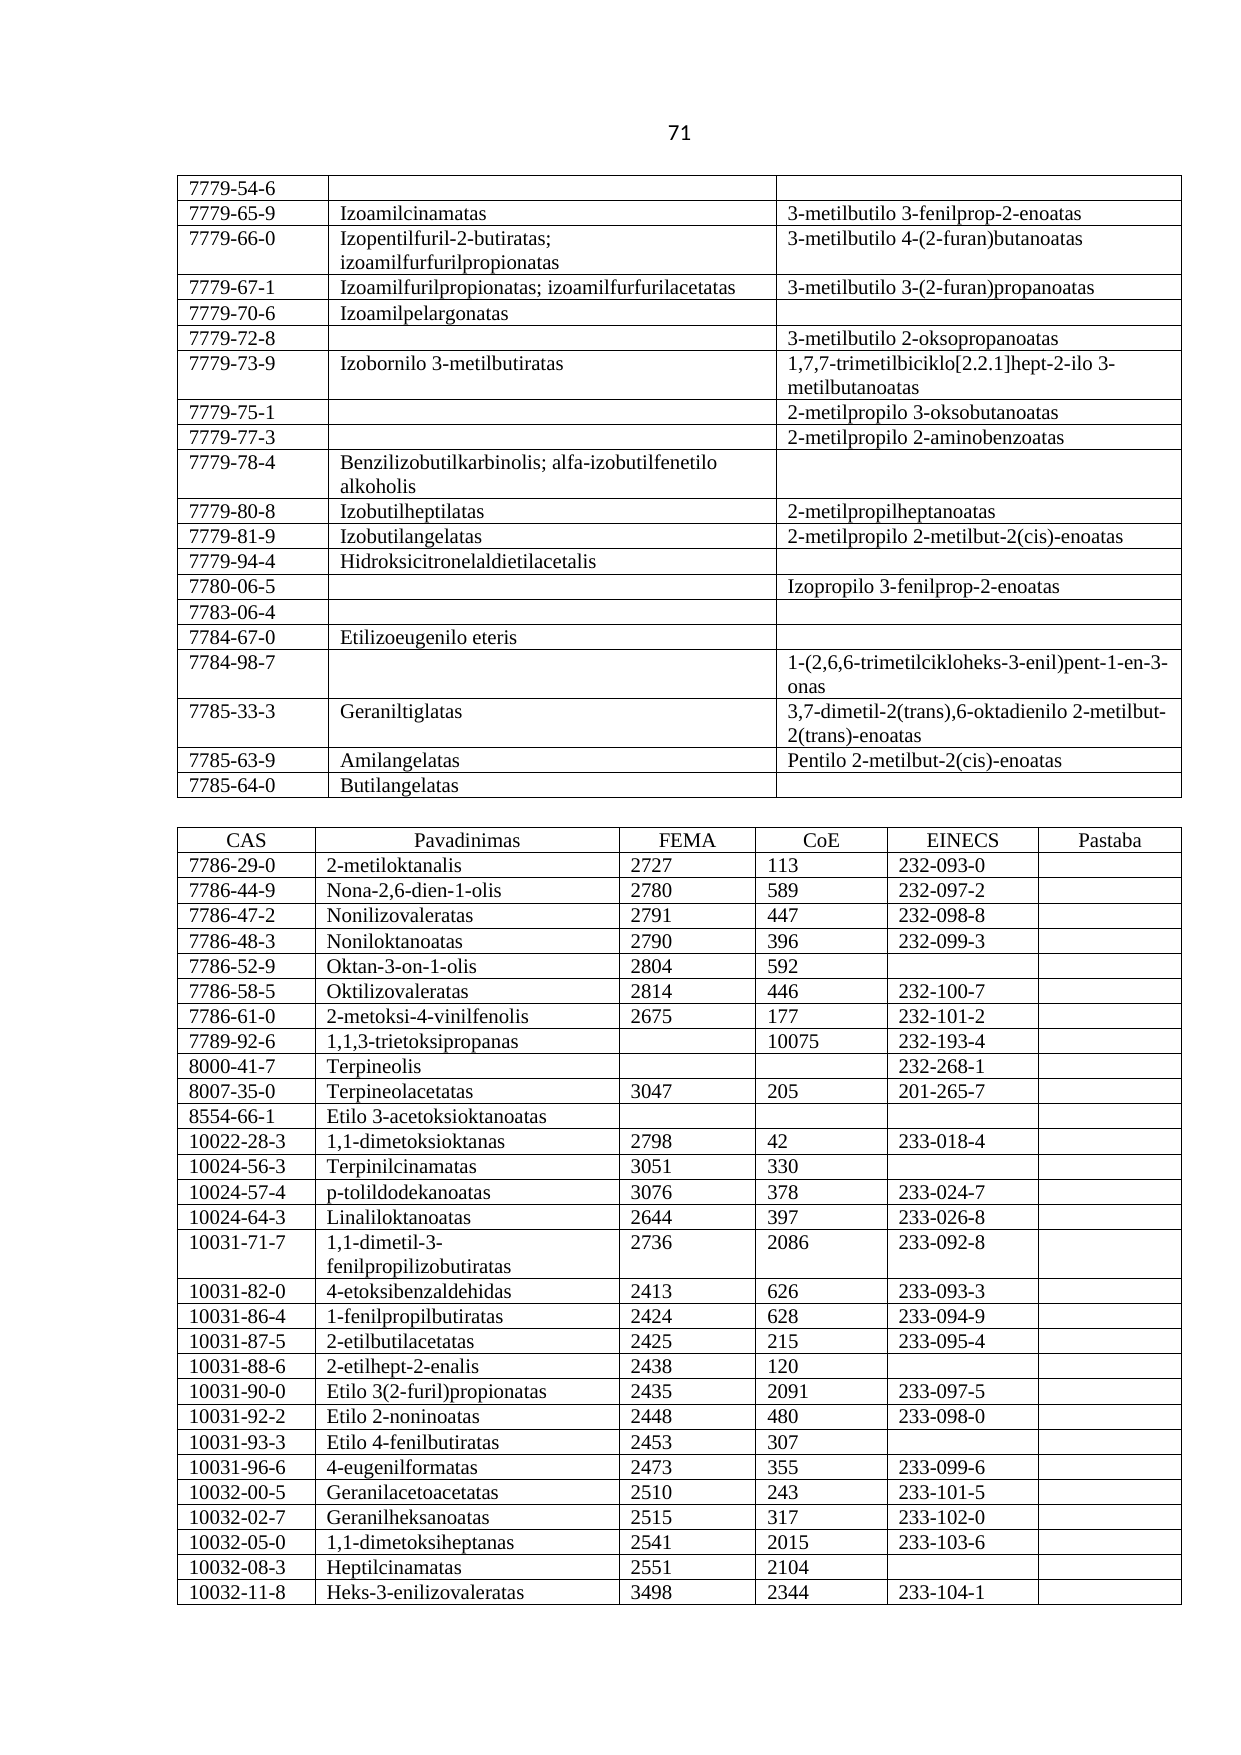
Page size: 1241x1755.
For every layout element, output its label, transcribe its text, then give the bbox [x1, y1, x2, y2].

table_header CoE [756, 828, 887, 852]
table_cell 3-metilbutilo 4-(2-furan)butanoatas [777, 226, 1181, 274]
table_cell 233-104-1 [888, 1580, 1038, 1604]
table_cell [1039, 1329, 1181, 1353]
table_header Pavadinimas [316, 828, 619, 852]
table_cell 447 [756, 904, 887, 927]
table_cell 232-100-7 [888, 979, 1038, 1003]
table_cell Butilangelatas [329, 773, 776, 797]
table_cell 2-etilhept-2-enalis [316, 1354, 619, 1378]
table_cell 592 [756, 954, 887, 978]
table_cell 232-101-2 [888, 1004, 1038, 1028]
table_cell [1039, 1505, 1181, 1529]
table_cell 2424 [620, 1304, 755, 1328]
table_cell 10031-90-0 [178, 1379, 315, 1403]
table_cell 233-103-6 [888, 1530, 1038, 1554]
table_cell 7785-63-9 [178, 748, 328, 772]
table_cell [329, 400, 776, 424]
table_cell Izoamilcinamatas [329, 201, 776, 225]
table_cell 7785-33-3 [178, 699, 328, 747]
table_cell [1039, 1279, 1181, 1303]
table_cell 1,7,7-trimetilbiciklo[2.2.1]hept-2-ilo 3-metilbutanoatas [777, 351, 1181, 399]
table_cell Hidroksicitronelaldietilacetalis [329, 549, 776, 573]
table_cell Izobornilo 3-metilbutiratas [329, 351, 776, 399]
table_cell 233-098-0 [888, 1405, 1038, 1428]
table_cell 4-etoksibenzaldehidas [316, 1279, 619, 1303]
table_cell 2551 [620, 1555, 755, 1579]
table_cell [888, 1354, 1038, 1378]
table_cell 233-102-0 [888, 1505, 1038, 1529]
table_cell [329, 575, 776, 598]
table_cell [888, 1155, 1038, 1178]
table_cell 2515 [620, 1505, 755, 1529]
table_cell [1039, 954, 1181, 978]
table_cell 7784-98-7 [178, 650, 328, 698]
table_cell Etilo 2-noninoatas [316, 1405, 619, 1428]
table_cell 7779-54-6 [178, 176, 328, 200]
table_cell [777, 450, 1181, 498]
table_cell 2541 [620, 1530, 755, 1554]
table_header CAS [178, 828, 315, 852]
table_cell Oktilizovaleratas [316, 979, 619, 1003]
table_cell Etilo 3-acetoksioktanoatas [316, 1104, 619, 1128]
table_cell 10031-96-6 [178, 1455, 315, 1479]
table_cell 2790 [620, 929, 755, 953]
table_cell 1,1,3-trietoksipropanas [316, 1029, 619, 1053]
table_cell 317 [756, 1505, 887, 1529]
table_cell 233-095-4 [888, 1329, 1038, 1353]
table_cell 10031-87-5 [178, 1329, 315, 1353]
table_cell 2091 [756, 1379, 887, 1403]
table_cell 589 [756, 878, 887, 902]
table_cell 7786-61-0 [178, 1004, 315, 1028]
table_cell 7789-92-6 [178, 1029, 315, 1053]
table_cell [777, 773, 1181, 797]
table_cell 233-097-5 [888, 1379, 1038, 1403]
table_cell [777, 549, 1181, 573]
table_cell [1039, 1480, 1181, 1504]
table_cell 201-265-7 [888, 1079, 1038, 1103]
table_cell 232-098-8 [888, 904, 1038, 927]
table_cell Pentilo 2-metilbut-2(cis)-enoatas [777, 748, 1181, 772]
table_cell Amilangelatas [329, 748, 776, 772]
table_cell 480 [756, 1405, 887, 1428]
table_cell Izobutilangelatas [329, 524, 776, 548]
table_cell [777, 600, 1181, 624]
table_cell 10032-11-8 [178, 1580, 315, 1604]
table_cell 378 [756, 1180, 887, 1204]
table_cell [1039, 878, 1181, 902]
table_cell 2413 [620, 1279, 755, 1303]
table_cell Izopentilfuril-2-butiratas; izoamilfurfurilpropionatas [329, 226, 776, 274]
table_cell 1-(2,6,6-trimetilcikloheks-3-enil)pent-1-en-3-onas [777, 650, 1181, 698]
table_cell 2-metilpropilo 2-metilbut-2(cis)-enoatas [777, 524, 1181, 548]
table_cell [888, 954, 1038, 978]
table_cell p-tolildodekanoatas [316, 1180, 619, 1204]
table_cell [777, 176, 1181, 200]
table_cell 177 [756, 1004, 887, 1028]
table_cell [329, 650, 776, 698]
table_cell [756, 1104, 887, 1128]
table_cell 10031-93-3 [178, 1430, 315, 1454]
table_cell 7786-52-9 [178, 954, 315, 978]
table_cell 7779-72-8 [178, 326, 328, 349]
table_cell [1039, 1530, 1181, 1554]
table_cell 7780-06-5 [178, 575, 328, 598]
table_cell 307 [756, 1430, 887, 1454]
table_cell 7779-80-8 [178, 499, 328, 523]
table_cell 233-026-8 [888, 1205, 1038, 1229]
table_cell [1039, 1304, 1181, 1328]
table_cell Noniloktanoatas [316, 929, 619, 953]
table_cell 8007-35-0 [178, 1079, 315, 1103]
table_cell 10024-64-3 [178, 1205, 315, 1229]
table_cell 330 [756, 1155, 887, 1178]
table_cell 7786-48-3 [178, 929, 315, 953]
table_cell 10031-86-4 [178, 1304, 315, 1328]
table_cell 10031-92-2 [178, 1405, 315, 1428]
table_cell Etilo 4-fenilbutiratas [316, 1430, 619, 1454]
table_cell 10022-28-3 [178, 1129, 315, 1153]
table_cell 2473 [620, 1455, 755, 1479]
table_cell [777, 300, 1181, 324]
table_cell 120 [756, 1354, 887, 1378]
table_cell 3-metilbutilo 3-fenilprop-2-enoatas [777, 201, 1181, 225]
table_cell 2104 [756, 1555, 887, 1579]
table_cell Etilo 3(2-furil)propionatas [316, 1379, 619, 1403]
table_cell 10075 [756, 1029, 887, 1053]
table_cell Izoamilfurilpropionatas; izoamilfurfurilacetatas [329, 275, 776, 299]
table_cell 42 [756, 1129, 887, 1153]
table_cell 233-099-6 [888, 1455, 1038, 1479]
table_cell 2448 [620, 1405, 755, 1428]
table_cell 2791 [620, 904, 755, 927]
table_cell 2-metoksi-4-vinilfenolis [316, 1004, 619, 1028]
table_cell 1-fenilpropilbutiratas [316, 1304, 619, 1328]
table_cell [1039, 853, 1181, 877]
table_cell 8000-41-7 [178, 1054, 315, 1078]
table_cell 3-metilbutilo 3-(2-furan)propanoatas [777, 275, 1181, 299]
table_cell 10024-56-3 [178, 1155, 315, 1178]
table_cell [1039, 1379, 1181, 1403]
table_cell 1,1-dimetil-3-fenilpropilizobutiratas [316, 1230, 619, 1278]
table_cell 7786-58-5 [178, 979, 315, 1003]
table_cell [620, 1104, 755, 1128]
table_cell Terpineolis [316, 1054, 619, 1078]
table_cell 2086 [756, 1230, 887, 1278]
table_cell 7786-44-9 [178, 878, 315, 902]
table_cell 233-093-3 [888, 1279, 1038, 1303]
table_cell 7779-67-1 [178, 275, 328, 299]
table_cell 10031-82-0 [178, 1279, 315, 1303]
table_cell 7779-73-9 [178, 351, 328, 399]
table_cell 215 [756, 1329, 887, 1353]
table_cell 2-metilpropilo 2-aminobenzoatas [777, 425, 1181, 449]
table_cell [1039, 1054, 1181, 1078]
table_cell [1039, 1129, 1181, 1153]
table_cell 3047 [620, 1079, 755, 1103]
table_cell 2435 [620, 1379, 755, 1403]
table_cell 628 [756, 1304, 887, 1328]
table_cell Terpinilcinamatas [316, 1155, 619, 1178]
table_cell 2798 [620, 1129, 755, 1153]
table_cell [1039, 904, 1181, 927]
table_cell [1039, 1029, 1181, 1053]
table_cell [620, 1029, 755, 1053]
table_cell [888, 1430, 1038, 1454]
table_cell Etilizoeugenilo eteris [329, 625, 776, 649]
table_cell 10024-57-4 [178, 1180, 315, 1204]
table_cell 10032-02-7 [178, 1505, 315, 1529]
table_cell [1039, 1354, 1181, 1378]
table_cell [1039, 1004, 1181, 1028]
table_cell [1039, 929, 1181, 953]
table_cell 232-099-3 [888, 929, 1038, 953]
table_cell 2675 [620, 1004, 755, 1028]
table_cell 7779-78-4 [178, 450, 328, 498]
table_cell [1039, 1430, 1181, 1454]
table_cell 2344 [756, 1580, 887, 1604]
table_cell 10032-08-3 [178, 1555, 315, 1579]
table_cell 8554-66-1 [178, 1104, 315, 1128]
table_cell [1039, 1230, 1181, 1278]
table_cell [329, 425, 776, 449]
table_cell 1,1-dimetoksiheptanas [316, 1530, 619, 1554]
table_cell [1039, 1205, 1181, 1229]
table_cell Oktan-3-on-1-olis [316, 954, 619, 978]
table_cell 232-268-1 [888, 1054, 1038, 1078]
table_cell 7783-06-4 [178, 600, 328, 624]
table_header Pastaba [1039, 828, 1181, 852]
table_cell 7779-81-9 [178, 524, 328, 548]
table_cell 233-094-9 [888, 1304, 1038, 1328]
table_cell 233-101-5 [888, 1480, 1038, 1504]
table_cell 10032-05-0 [178, 1530, 315, 1554]
table_cell [1039, 1180, 1181, 1204]
table_cell 3498 [620, 1580, 755, 1604]
table_cell 7779-77-3 [178, 425, 328, 449]
table_cell Izobutilheptilatas [329, 499, 776, 523]
table_cell 2-etilbutilacetatas [316, 1329, 619, 1353]
table_cell 2-metilpropilo 3-oksobutanoatas [777, 400, 1181, 424]
table_cell [329, 600, 776, 624]
table_cell 7785-64-0 [178, 773, 328, 797]
table_cell 2453 [620, 1430, 755, 1454]
table_cell Heptilcinamatas [316, 1555, 619, 1579]
table_cell 2-metiloktanalis [316, 853, 619, 877]
table_cell Linaliloktanoatas [316, 1205, 619, 1229]
table_cell Geranilheksanoatas [316, 1505, 619, 1529]
table_cell [1039, 1104, 1181, 1128]
table_cell Benzilizobutilkarbinolis; alfa-izobutilfenetilo alkoholis [329, 450, 776, 498]
table_cell [1039, 979, 1181, 1003]
table_cell [1039, 1555, 1181, 1579]
table_cell [1039, 1079, 1181, 1103]
table_cell 10031-88-6 [178, 1354, 315, 1378]
table_cell 7786-47-2 [178, 904, 315, 927]
table_cell 7784-67-0 [178, 625, 328, 649]
table_cell [888, 1555, 1038, 1579]
table_cell 3-metilbutilo 2-oksopropanoatas [777, 326, 1181, 349]
table_cell 233-092-8 [888, 1230, 1038, 1278]
table_cell 3,7-dimetil-2(trans),6-oktadienilo 2-metilbut-2(trans)-enoatas [777, 699, 1181, 747]
table_cell 233-018-4 [888, 1129, 1038, 1153]
table_cell Izopropilo 3-fenilprop-2-enoatas [777, 575, 1181, 598]
table_header EINECS [888, 828, 1038, 852]
table_cell Nonilizovaleratas [316, 904, 619, 927]
table_cell [329, 176, 776, 200]
table_cell [756, 1054, 887, 1078]
table_cell 626 [756, 1279, 887, 1303]
table_cell 7786-29-0 [178, 853, 315, 877]
table_cell 2814 [620, 979, 755, 1003]
table_cell 2425 [620, 1329, 755, 1353]
table_cell 232-193-4 [888, 1029, 1038, 1053]
table_cell 10031-71-7 [178, 1230, 315, 1278]
table_header FEMA [620, 828, 755, 852]
table_cell 2438 [620, 1354, 755, 1378]
table_cell 2-metilpropilheptanoatas [777, 499, 1181, 523]
table_cell Heks-3-enilizovaleratas [316, 1580, 619, 1604]
table_cell 2015 [756, 1530, 887, 1554]
table_cell [888, 1104, 1038, 1128]
table_cell 2644 [620, 1205, 755, 1229]
table_cell [777, 625, 1181, 649]
table_cell 2780 [620, 878, 755, 902]
table_cell 7779-66-0 [178, 226, 328, 274]
table_cell [1039, 1455, 1181, 1479]
table_cell 396 [756, 929, 887, 953]
table_cell 355 [756, 1455, 887, 1479]
table_cell Terpineolacetatas [316, 1079, 619, 1103]
table_cell 2510 [620, 1480, 755, 1504]
table_cell 7779-75-1 [178, 400, 328, 424]
table_cell 205 [756, 1079, 887, 1103]
table_cell 113 [756, 853, 887, 877]
table_cell 2804 [620, 954, 755, 978]
table_cell [1039, 1405, 1181, 1428]
table_cell [329, 326, 776, 349]
table_cell [620, 1054, 755, 1078]
table_cell 397 [756, 1205, 887, 1229]
table_cell Izoamilpelargonatas [329, 300, 776, 324]
table_cell Geranilacetoacetatas [316, 1480, 619, 1504]
table_cell 3076 [620, 1180, 755, 1204]
table_cell 446 [756, 979, 887, 1003]
table_cell 7779-65-9 [178, 201, 328, 225]
table_cell 7779-70-6 [178, 300, 328, 324]
table_cell 243 [756, 1480, 887, 1504]
table_cell 2727 [620, 853, 755, 877]
table_cell 232-097-2 [888, 878, 1038, 902]
table_cell Nona-2,6-dien-1-olis [316, 878, 619, 902]
table_cell [1039, 1580, 1181, 1604]
table_cell 2736 [620, 1230, 755, 1278]
table_cell 1,1-dimetoksioktanas [316, 1129, 619, 1153]
table_cell 10032-00-5 [178, 1480, 315, 1504]
table_cell [1039, 1155, 1181, 1178]
table_cell 232-093-0 [888, 853, 1038, 877]
table_cell 7779-94-4 [178, 549, 328, 573]
table_cell Geraniltiglatas [329, 699, 776, 747]
table_cell 3051 [620, 1155, 755, 1178]
table_cell 4-eugenilformatas [316, 1455, 619, 1479]
table_cell 233-024-7 [888, 1180, 1038, 1204]
